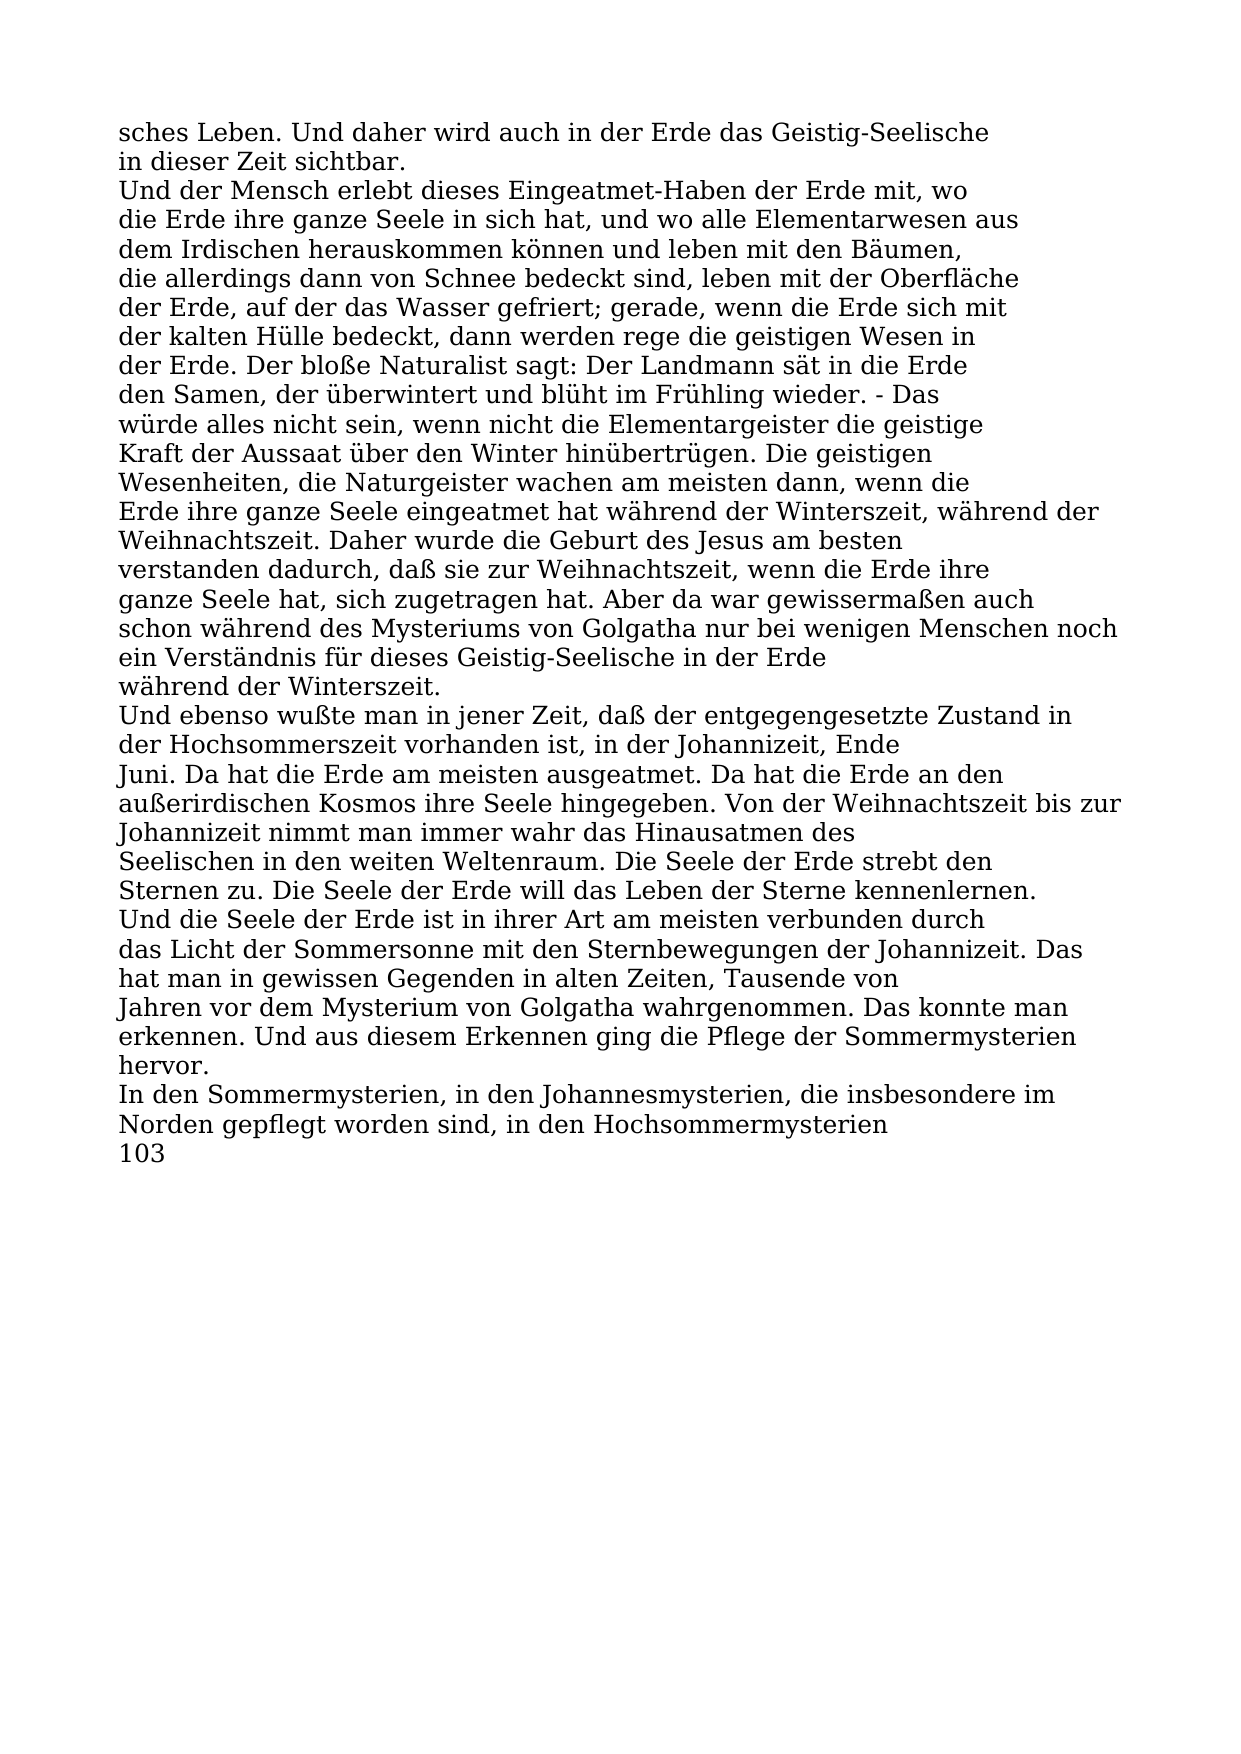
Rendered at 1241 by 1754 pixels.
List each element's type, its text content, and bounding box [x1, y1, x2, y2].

text Und die Seele der Erde ist in ihrer Art am meisten verbunden durch [118, 906, 1122, 935]
text Und der Mensch erlebt dieses Eingeatmet-Haben der Erde mit, wo [118, 176, 1122, 206]
text Seelischen in den weiten Weltenraum. Die Seele der Erde strebt den [118, 847, 1122, 876]
text Sternen zu. Die Seele der Erde will das Leben der Sterne kennenlernen. [118, 876, 1122, 906]
text Wesenheiten, die Naturgeister wachen am meisten dann, wenn die [118, 468, 1122, 497]
text der kalten Hülle bedeckt, dann werden rege die geistigen Wesen in [118, 322, 1122, 351]
text Kraft der Aussaat über den Winter hinübertrügen. Die geistigen [118, 439, 1122, 468]
text der Erde. Der bloße Naturalist sagt: Der Landmann sät in die Erde [118, 351, 1122, 381]
text der Erde, auf der das Wasser gefriert; gerade, wenn die Erde sich mit [118, 293, 1122, 322]
text außerirdischen Kosmos ihre Seele hingegeben. Von der Weihnachtszeit bis zur Johannizeit nimmt man immer wahr das Hinausatmen des [118, 789, 1122, 847]
text Juni. Da hat die Erde am meisten ausgeatmet. Da hat die Erde an den [118, 760, 1122, 789]
text dem Irdischen herauskommen können und leben mit den Bäumen, [118, 235, 1122, 264]
text In den Sommermysterien, in den Johannesmysterien, die insbesondere im Norden gepflegt worden sind, in den Hochsommermysterien [118, 1081, 1122, 1139]
text das Licht der Sommersonne mit den Sternbewegungen der Johannizeit. Das hat man in gewissen Gegenden in alten Zeiten, Tausende von [118, 935, 1122, 993]
text Und ebenso wußte man in jener Zeit, daß der entgegengesetzte Zustand in der Hochsommerszeit vorhanden ist, in der Johannizeit, Ende [118, 701, 1122, 760]
text in dieser Zeit sichtbar. [118, 147, 1122, 176]
text verstanden dadurch, daß sie zur Weihnachtszeit, wenn die Erde ihre [118, 556, 1122, 585]
text würde alles nicht sein, wenn nicht die Elementargeister die geistige [118, 410, 1122, 439]
text schon während des Mysteriums von Golgatha nur bei wenigen Menschen noch ein Verständnis für dieses Geistig-Seelische in der Erde [118, 614, 1122, 672]
text ganze Seele hat, sich zugetragen hat. Aber da war gewissermaßen auch [118, 585, 1122, 614]
text die allerdings dann von Schnee bedeckt sind, leben mit der Oberfläche [118, 264, 1122, 293]
text Erde ihre ganze Seele eingeatmet hat während der Winterszeit, während der Weihnachtszeit. Daher wurde die Geburt des Jesus am besten [118, 497, 1122, 556]
text sches Leben. Und daher wird auch in der Erde das Geistig-Seelische [118, 118, 1122, 147]
text die Erde ihre ganze Seele in sich hat, und wo alle Elementarwesen aus [118, 206, 1122, 235]
text 103 [118, 1139, 1122, 1168]
text den Samen, der überwintert und blüht im Frühling wieder. - Das [118, 381, 1122, 410]
text Jahren vor dem Mysterium von Golgatha wahrgenommen. Das konnte man erkennen. Und aus diesem Erkennen ging die Pflege der Sommermysterien hervor. [118, 993, 1122, 1081]
text während der Winterszeit. [118, 672, 1122, 701]
